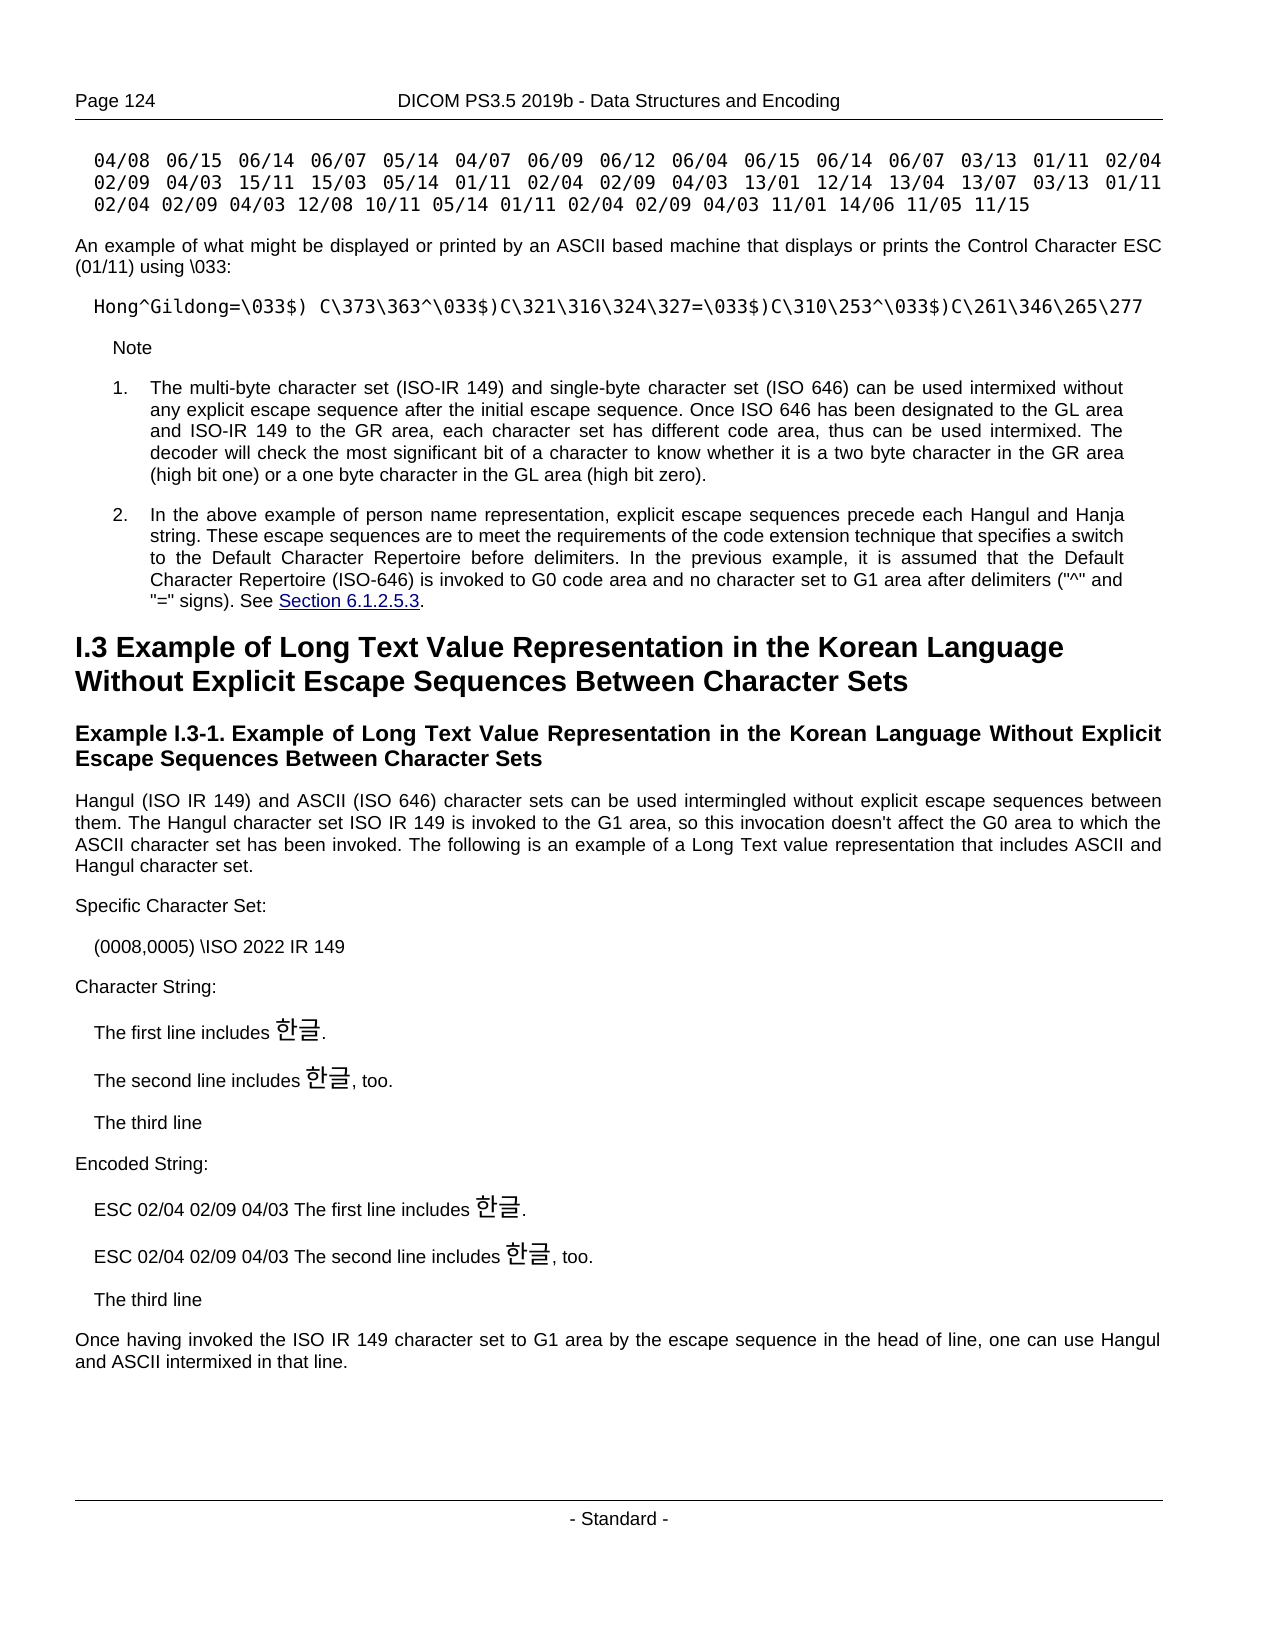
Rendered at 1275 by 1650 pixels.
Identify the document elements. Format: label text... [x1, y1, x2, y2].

text 2. In the above example of person name representation, explicit escape sequences precede each Hangul and Hanja string. These escape sequences are to meet the requirements of the code extension technique that specifies a switch to the Default Character Repertoire before delimiters. In the previous example, it is assumed that the Default Character Repertoire (ISO-646) is invoked to G0 code area and no character set to G1 area after delimiters ("^" and "=" signs). See Section 6.1.2.5.3. [112, 504, 1125, 612]
text The second line includes 한글, too. [94, 1064, 1162, 1093]
text The first line includes 한글. [94, 1016, 1162, 1045]
text The third line [94, 1112, 1162, 1134]
text Character String: [75, 976, 1162, 997]
text ESC 02/04 02/09 04/03 The second line includes 한글, too. [94, 1241, 1162, 1270]
text 04/08 06/15 06/14 06/07 05/14 04/07 06/09 06/12 06/04 06/15 06/14 06/07 03/13 01/11 02/04 02/09 04/03 15/11 15/03 05/14 01/11 02/04 02/09 04/03 13/01 12/14 13/04 13/07 03/13 01/11 02/04 02/09 04/03 12/08 10/11 05/14 01/11 02/04 02/09 04/03 11/01 14/06 11/05 11/15 [94, 150, 1162, 216]
text Once having invoked the ISO IR 149 character set to G1 area by the escape sequence in the head of line, one can use Hangul and ASCII intermixed in that line. [75, 1329, 1162, 1372]
text Hong^Gildong=\033$) C\373\363^\033$)C\321\316\324\327=\033$)C\310\253^\033$)C\261\346\265\277 [94, 296, 1162, 318]
text 1. The multi-byte character set (ISO-IR 149) and single-byte character set (ISO 646) can be used intermixed without any explicit escape sequence after the initial escape sequence. Once ISO 646 has been designated to the GL area and ISO-IR 149 to the GR area, each character set has different code area, thus can be used intermixed. The decoder will check the most significant bit of a character to know whether it is a two byte character in the GR area (high bit one) or a one byte character in the GL area (high bit zero). [112, 377, 1125, 485]
text The third line [94, 1288, 1162, 1310]
text I.3 Example of Long Text Value Representation in the Korean Language Without Explicit Escape Sequences Between Character Sets [75, 630, 1162, 697]
text An example of what might be displayed or printed by an ASCII based machine that displays or prints the Control Character ESC (01/11) using \033: [75, 234, 1162, 277]
text Example I.3-1. Example of Long Text Value Representation in the Korean Language Without Explicit Escape Sequences Between Character Sets [75, 720, 1162, 772]
text Hangul (ISO IR 149) and ASCII (ISO 646) character sets can be used intermingled without explicit escape sequences between them. The Hangul character set ISO IR 149 is invoked to the G1 area, so this invocation doesn't affect the G0 area to which the ASCII character set has been invoked. The following is an example of a Long Text value representation that includes ASCII and Hangul character set. [75, 790, 1162, 877]
text Specific Character Set: [75, 895, 1162, 917]
text Encoded String: [75, 1152, 1162, 1174]
text ESC 02/04 02/09 04/03 The first line includes 한글. [94, 1193, 1162, 1222]
text Note [112, 337, 1125, 358]
text (0008,0005) \ISO 2022 IR 149 [94, 936, 1162, 957]
